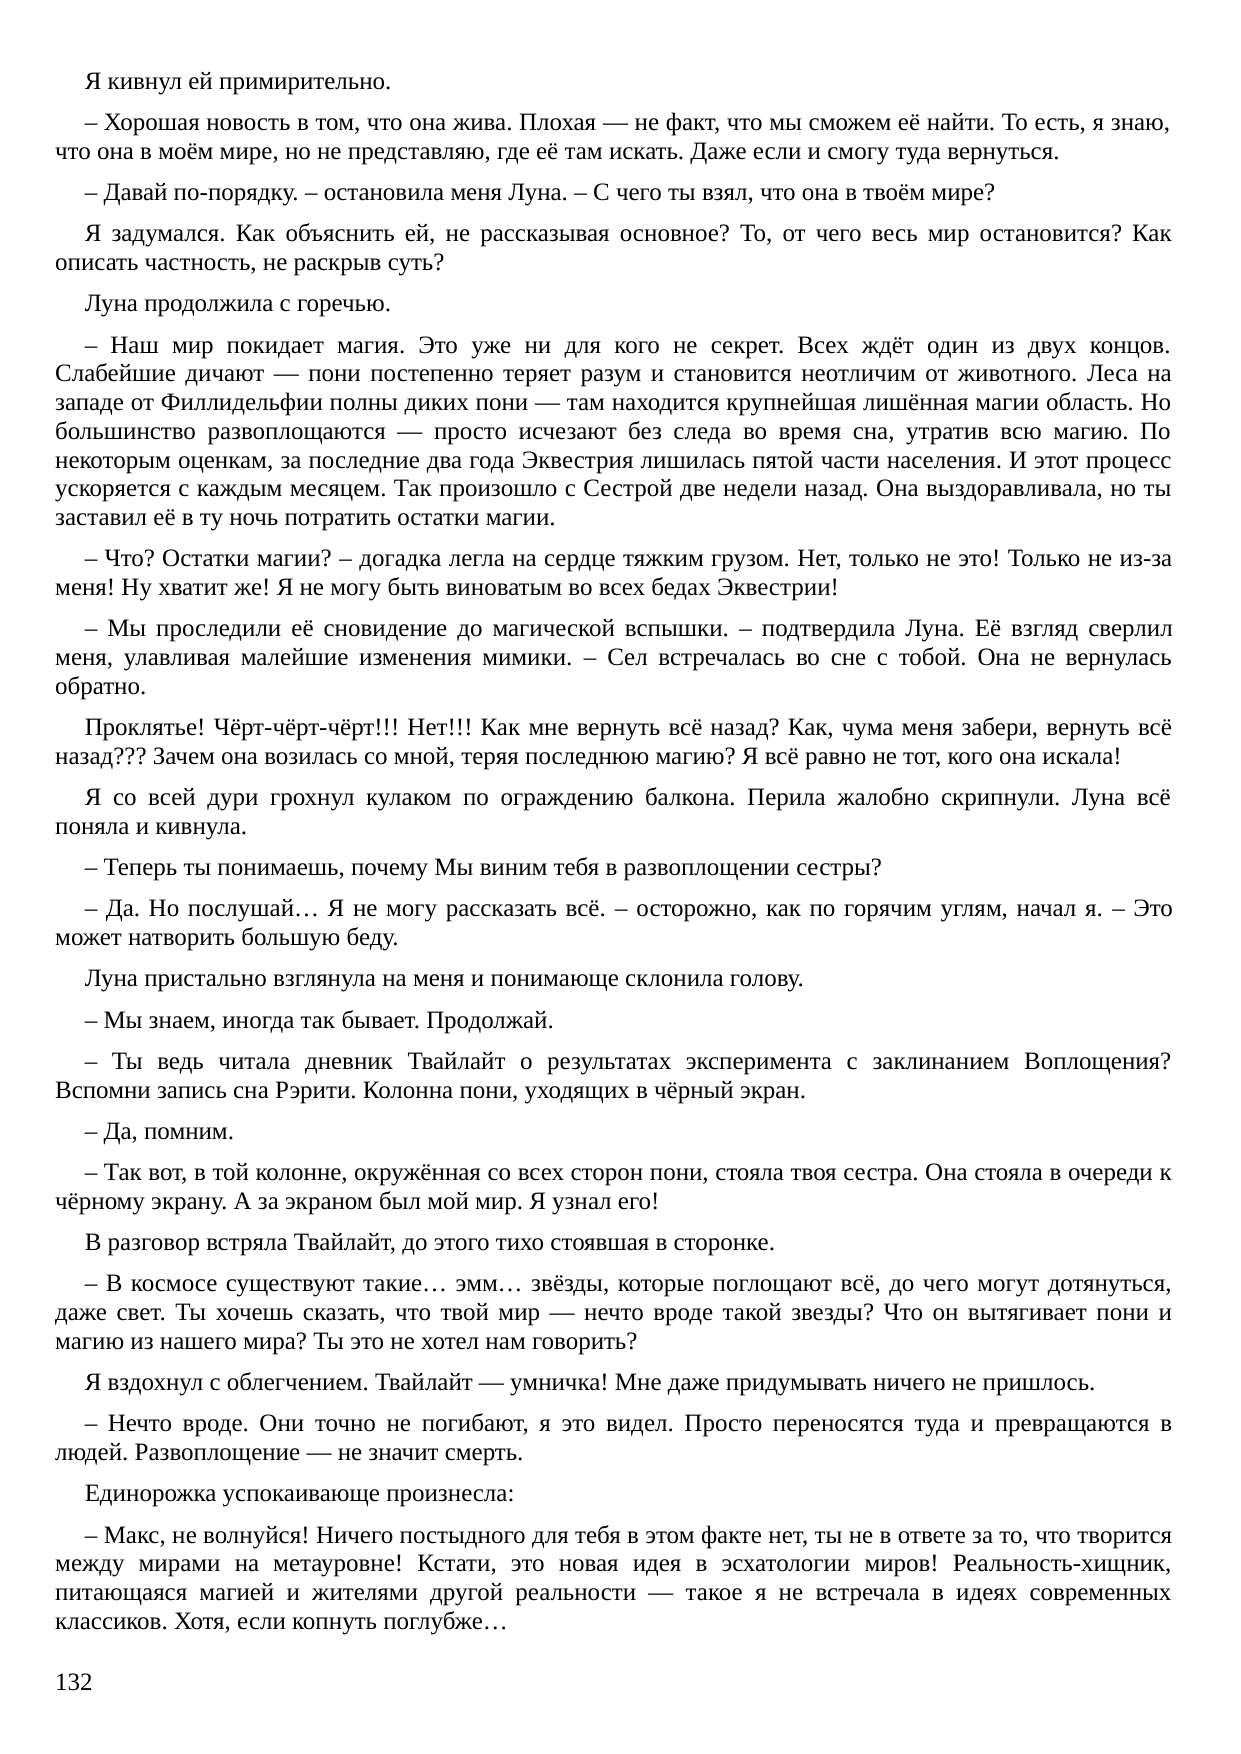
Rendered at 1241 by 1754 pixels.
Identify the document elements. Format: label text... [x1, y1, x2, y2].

text – Нечто вроде. Они точно не погибают, я это видел. Просто переносятся туда и превращаются в людей. Развоплощение — не значит смерть. [55, 1408, 1173, 1466]
text – В космосе существуют такие… эмм… звёзды, которые поглощают всё, до чего могут дотянуться, даже свет. Ты хочешь сказать, что твой мир — нечто вроде такой звезды? Что он вытягивает пони и магию из нашего мира? Ты это не хотел нам говорить? [55, 1268, 1173, 1355]
text – Хорошая новость в том, что она жива. Плохая — не факт, что мы сможем её найти. То есть, я знаю, что она в моём мире, но не представляю, где её там искать. Даже если и смогу туда вернуться. [55, 107, 1173, 165]
text – Да, помним. [55, 1116, 1173, 1145]
text – Ты ведь читала дневник Твайлайт о результатах эксперимента с заклинанием Воплощения? Вспомни запись сна Рэрити. Колонна пони, уходящих в чёрный экран. [55, 1046, 1173, 1103]
text Проклятье! Чёрт-чёрт-чёрт!!! Нет!!! Как мне вернуть всё назад? Как, чума меня забери, вернуть всё назад??? Зачем она возилась со мной, теряя последнюю магию? Я всё равно не тот, кого она искала! [55, 712, 1173, 770]
text Я задумался. Как объяснить ей, не рассказывая основное? То, от чего весь мир остановится? Как описать частность, не раскрыв суть? [55, 218, 1173, 276]
text – Мы знаем, иногда так бывает. Продолжай. [55, 1005, 1173, 1033]
text – Давай по-порядку. – остановила меня Луна. – С чего ты взял, что она в твоём мире? [55, 177, 1173, 206]
text – Теперь ты понимаешь, почему Мы виним тебя в развоплощении сестры? [55, 852, 1173, 881]
text Я со всей дури грохнул кулаком по ограждению балкона. Перила жалобно скрипнули. Луна всё поняла и кивнула. [55, 782, 1173, 840]
text Единорожка успокаивающе произнесла: [55, 1478, 1173, 1507]
text – Макс, не волнуйся! Ничего постыдного для тебя в этом факте нет, ты не в ответе за то, что творится между мирами на метауровне! Кстати, это новая идея в эсхатологии миров! Реальность-хищник, питающаяся магией и жителями другой реальности — такое я не встречала в идеях современных классиков. Хотя, если копнуть поглубже… [55, 1520, 1173, 1635]
text – Мы проследили её сновидение до магической вспышки. – подтвердила Луна. Её взгляд сверлил меня, улавливая малейшие изменения мимики. – Сел встречалась во сне с тобой. Она не вернулась обратно. [55, 613, 1173, 700]
text Луна продолжила с горечью. [55, 288, 1173, 317]
text – Что? Остатки магии? – догадка легла на сердце тяжким грузом. Нет, только не это! Только не из-за меня! Ну хватит же! Я не могу быть виноватым во всех бедах Эквестрии! [55, 543, 1173, 601]
text – Наш мир покидает магия. Это уже ни для кого не секрет. Всех ждёт один из двух концов. Слабейшие дичают — пони постепенно теряет разум и становится неотличим от животного. Леса на западе от Филлидельфии полны диких пони — там находится крупнейшая лишённая магии область. Но большинство развоплощаются — просто исчезают без следа во время сна, утратив всю магию. По некоторым оценкам, за последние два года Эквестрия лишилась пятой части населения. И этот процесс ускоряется с каждым месяцем. Так произошло с Сестрой две недели назад. Она выздоравливала, но ты заставил её в ту ночь потратить остатки магии. [55, 330, 1173, 531]
text В разговор встряла Твайлайт, до этого тихо стоявшая в сторонке. [55, 1227, 1173, 1256]
text Я кивнул ей примирительно. [55, 66, 1173, 95]
text Луна пристально взглянула на меня и понимающе склонила голову. [55, 963, 1173, 992]
text – Так вот, в той колонне, окружённая со всех сторон пони, стояла твоя сестра. Она стояла в очереди к чёрному экрану. А за экраном был мой мир. Я узнал его! [55, 1157, 1173, 1215]
text – Да. Но послушай… Я не могу рассказать всё. – осторожно, как по горячим углям, начал я. – Это может натворить большую беду. [55, 893, 1173, 951]
text Я вздохнул с облегчением. Твайлайт — умничка! Мне даже придумывать ничего не пришлось. [55, 1367, 1173, 1396]
